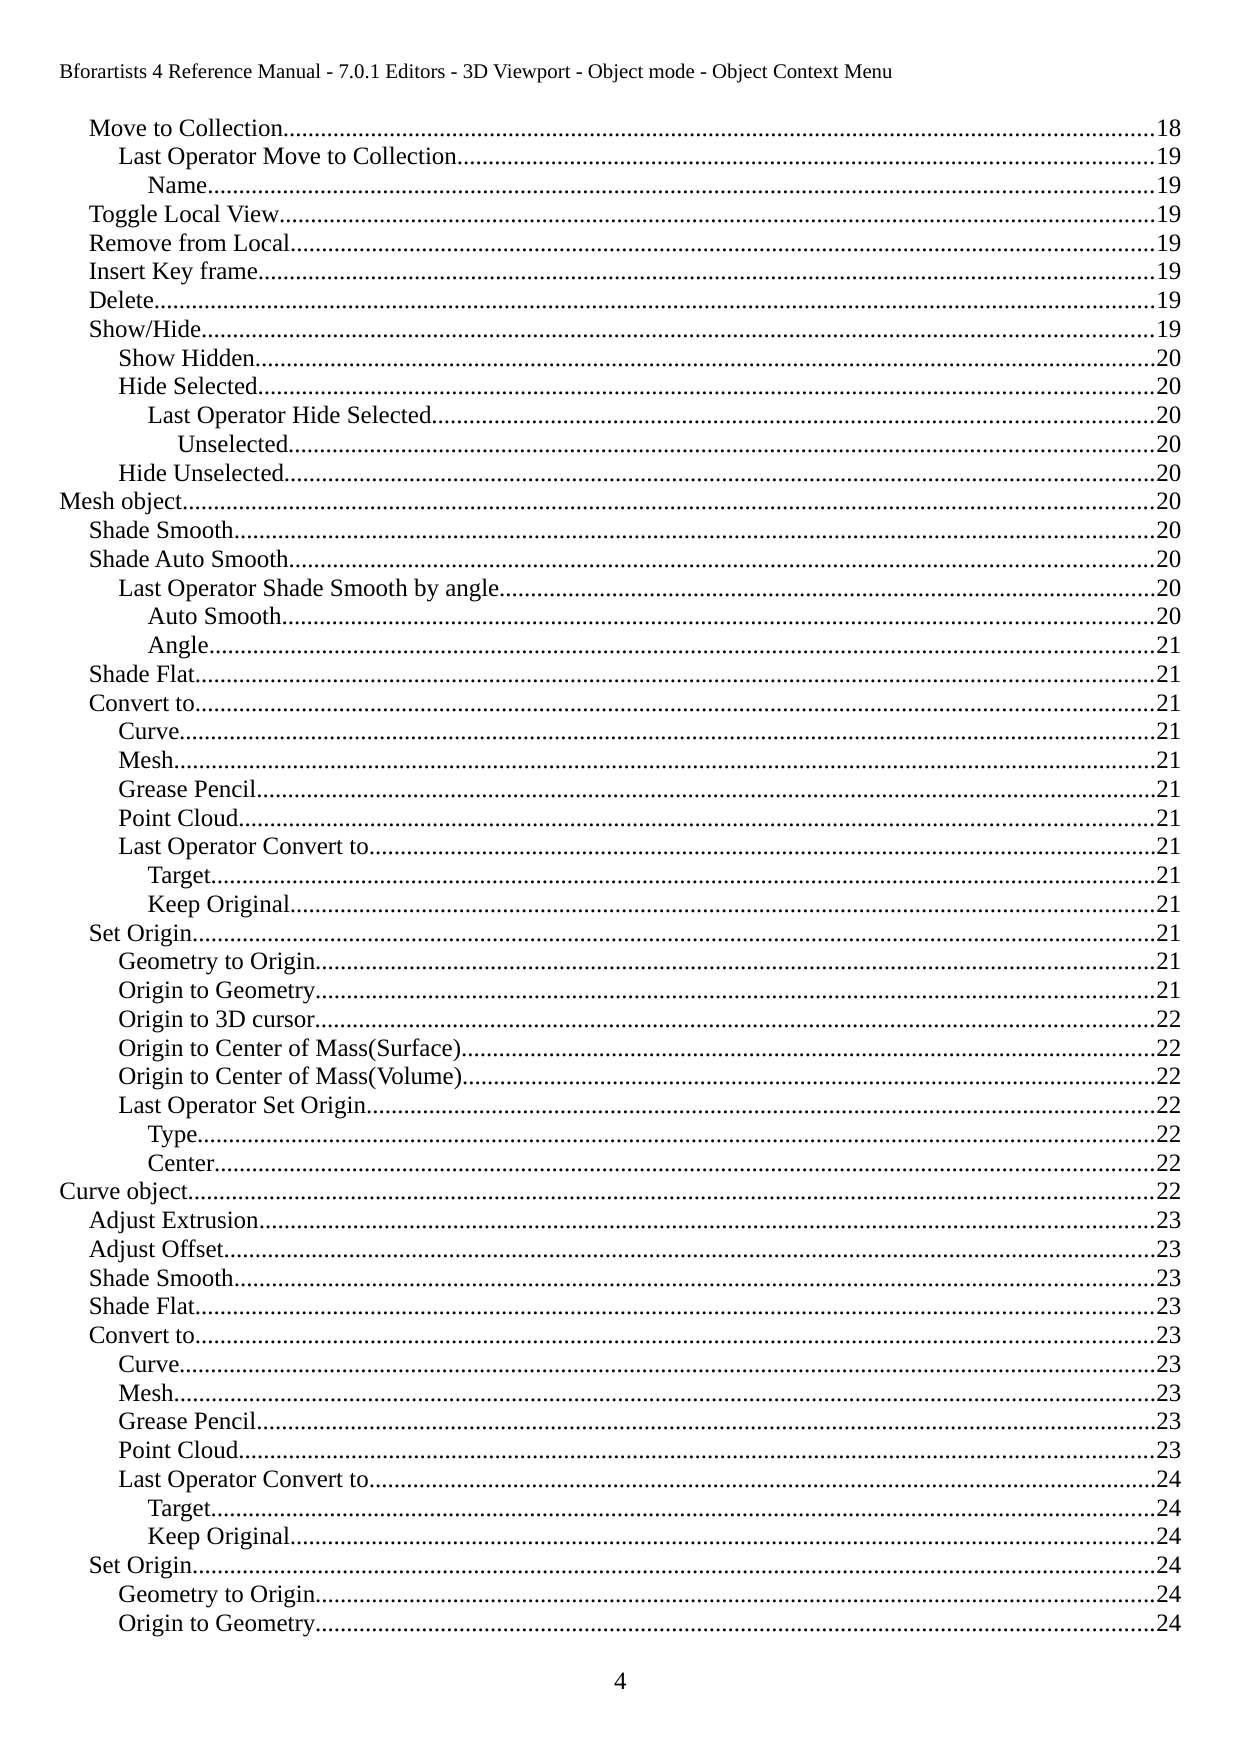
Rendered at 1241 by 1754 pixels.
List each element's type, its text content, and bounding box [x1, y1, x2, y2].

text Last Operator Convert to 24 [118, 1464, 1181, 1493]
text Shade Flat 23 [88, 1291, 1181, 1320]
text Set Origin 21 [88, 918, 1181, 946]
text Last Operator Hide Selected 20 [147, 400, 1181, 429]
text Curve 21 [118, 716, 1181, 745]
text Last Operator Set Origin 22 [118, 1090, 1181, 1119]
text Target 21 [147, 860, 1181, 889]
text Target 24 [147, 1493, 1181, 1521]
text Mesh 23 [118, 1378, 1181, 1406]
text Curve object 22 [59, 1176, 1181, 1205]
text Insert Key frame 19 [88, 256, 1181, 285]
text Last Operator Convert to 21 [118, 831, 1181, 860]
text Geometry to Origin 24 [118, 1579, 1181, 1608]
text Move to Collection 18 [88, 113, 1181, 141]
text Center 22 [147, 1148, 1181, 1176]
text Grease Pencil 21 [118, 774, 1181, 803]
text Adjust Extrusion 23 [88, 1205, 1181, 1234]
text Origin to Geometry 21 [118, 975, 1181, 1004]
text Grease Pencil 23 [118, 1406, 1181, 1435]
text Geometry to Origin 21 [118, 946, 1181, 975]
text Show/Hide 19 [88, 314, 1181, 343]
text Toggle Local View 19 [88, 199, 1181, 228]
text Type 22 [147, 1119, 1181, 1148]
text Show Hidden 20 [118, 343, 1181, 371]
text Unselected 20 [177, 429, 1181, 458]
text Angle 21 [147, 630, 1181, 659]
text Set Origin 24 [88, 1550, 1181, 1579]
text Shade Auto Smooth 20 [88, 544, 1181, 573]
text Curve 23 [118, 1349, 1181, 1378]
text Auto Smooth 20 [147, 601, 1181, 630]
text Shade Flat 21 [88, 659, 1181, 688]
text Keep Original 24 [147, 1521, 1181, 1550]
text Remove from Local 19 [88, 228, 1181, 256]
text Origin to Geometry 24 [118, 1608, 1181, 1636]
text Hide Unselected 20 [118, 458, 1181, 486]
text Convert to 23 [88, 1320, 1181, 1349]
text Origin to Center of Mass(Surface) 22 [118, 1033, 1181, 1061]
text Keep Original 21 [147, 889, 1181, 918]
text Shade Smooth 20 [88, 515, 1181, 544]
text Mesh 21 [118, 745, 1181, 774]
text Last Operator Shade Smooth by angle 20 [118, 573, 1181, 601]
text Shade Smooth 23 [88, 1263, 1181, 1291]
text Adjust Offset 23 [88, 1234, 1181, 1263]
text Delete 19 [88, 285, 1181, 314]
text Origin to 3D cursor 22 [118, 1004, 1181, 1033]
text Point Cloud 23 [118, 1435, 1181, 1464]
text Name 19 [147, 170, 1181, 199]
text Last Operator Move to Collection 19 [118, 141, 1181, 170]
text Mesh object 20 [59, 486, 1181, 515]
text Convert to 21 [88, 688, 1181, 716]
text Point Cloud 21 [118, 803, 1181, 831]
text Hide Selected 20 [118, 371, 1181, 400]
text Origin to Center of Mass(Volume) 22 [118, 1061, 1181, 1090]
